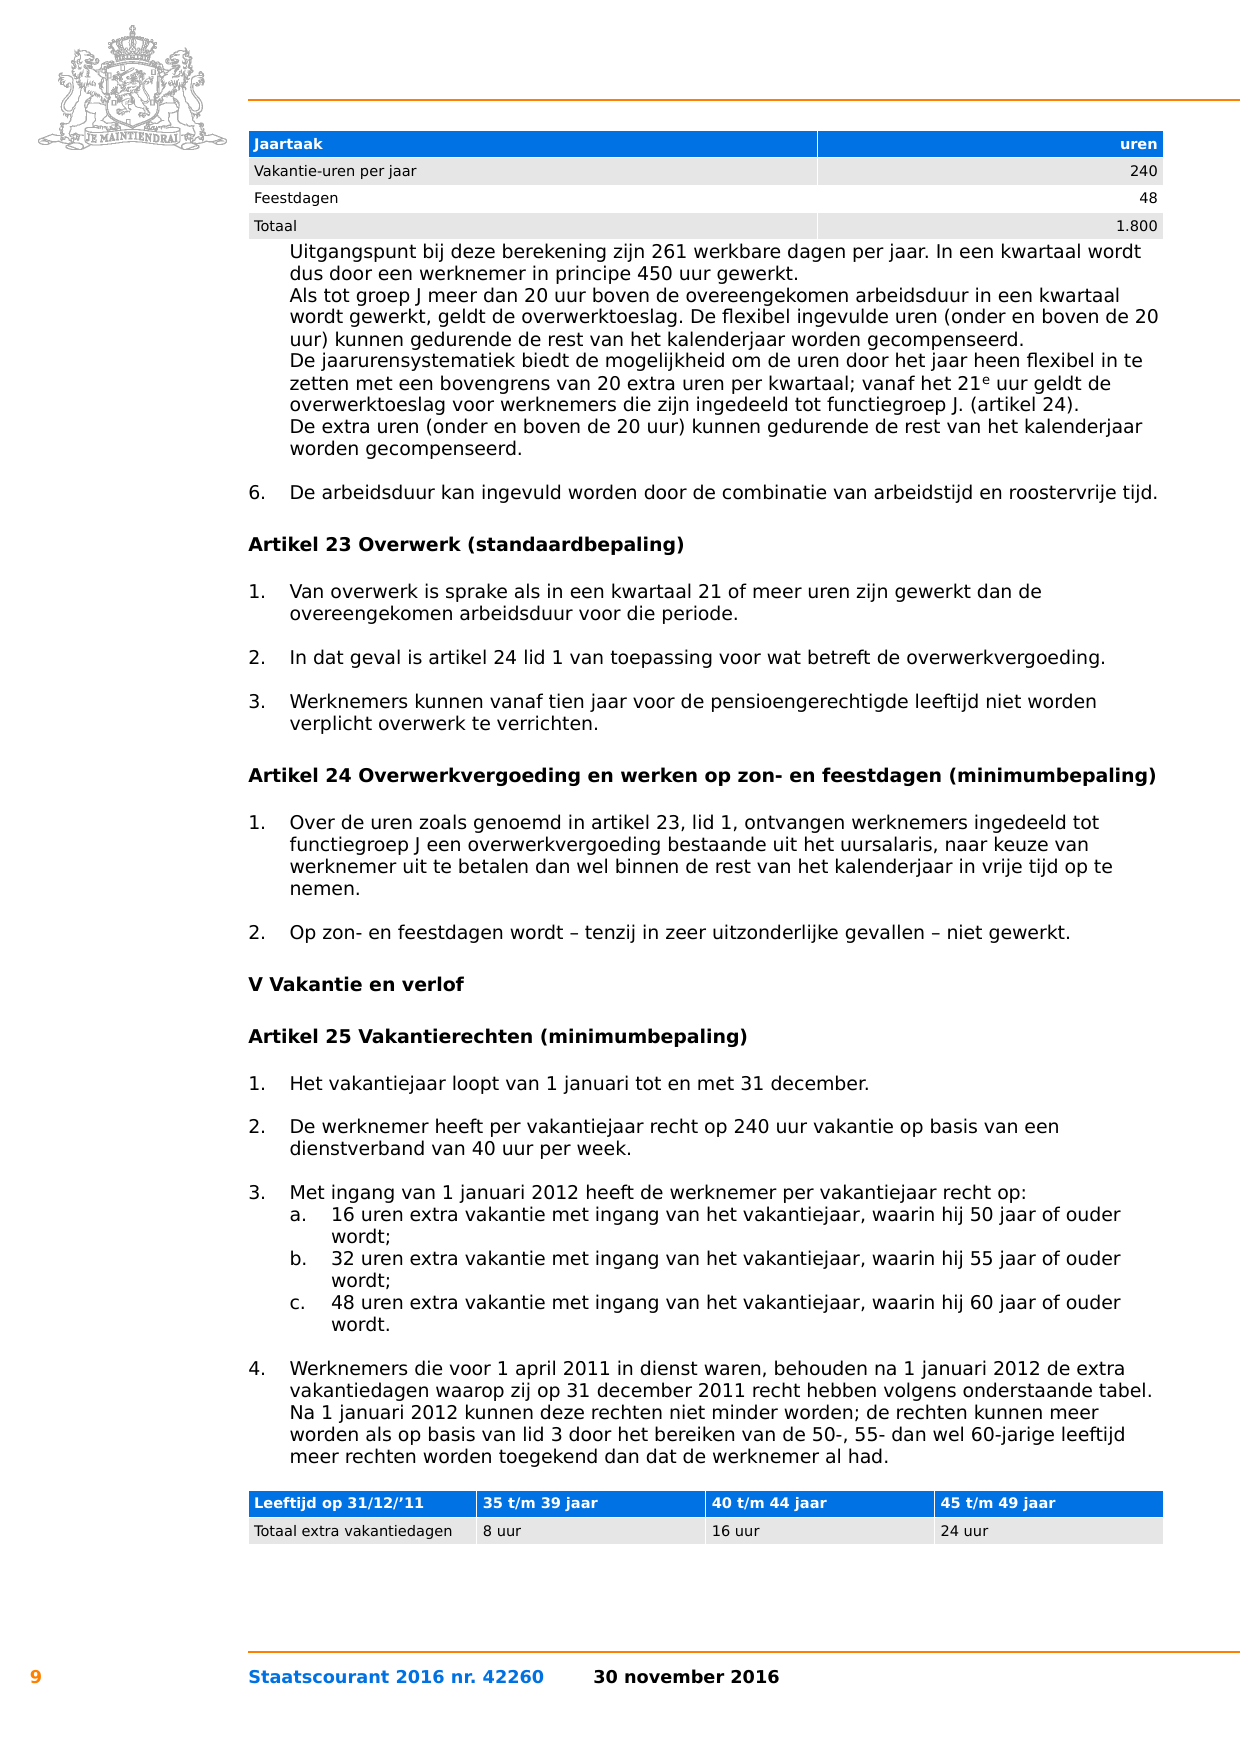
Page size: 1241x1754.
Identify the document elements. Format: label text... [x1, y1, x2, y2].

text a. 16 uren extra vakantie met ingang van het vakantiejaar, waarin hij 50 jaar of ouder wordt; [289, 1204, 1163, 1248]
table_header 40 t/m 44 jaar [706, 1491, 934, 1517]
text 2. De werknemer heeft per vakantiejaar recht op 240 uur vakantie op basis van een dienstverband van 40 uur per week. [248, 1116, 1163, 1160]
table_header 35 t/m 39 jaar [477, 1491, 705, 1517]
text 6. De arbeidsduur kan ingevuld worden door de combinatie van arbeidstijd en roostervrije tijd. [248, 482, 1163, 504]
table_header Jaartaak [249, 131, 817, 157]
text 4. Werknemers die voor 1 april 2011 in dienst waren, behouden na 1 januari 2012 de extra vakantiedagen waarop zij op 31 december 2011 recht hebben volgens onderstaande tabel. Na 1 januari 2012 kunnen deze rechten niet minder worden; de rechten kunnen meer worden als op basis van lid 3 door het bereiken van de 50-, 55- dan wel 60-jarige leeftijd meer rechten worden toegekend dan dat de werknemer al had. [248, 1358, 1163, 1468]
text Uitgangspunt bij deze berekening zijn 261 werkbare dagen per jaar. In een kwartaal wordt dus door een werknemer in principe 450 uur gewerkt. [289, 241, 1163, 284]
table_cell Feestdagen [249, 186, 817, 212]
subtitle Artikel 23 Overwerk (standaardbepaling) [248, 534, 1163, 556]
table_header Leeftijd op 31/12/’11 [249, 1491, 476, 1517]
text 2. In dat geval is artikel 24 lid 1 van toepassing voor wat betreft de overwerkvergoeding. [248, 647, 1163, 669]
table_cell 48 [818, 186, 1163, 212]
table_cell 8 uur [477, 1518, 705, 1544]
subtitle Artikel 24 Overwerkvergoeding en werken op zon- en feestdagen (minimumbepaling) [248, 765, 1163, 787]
table_cell 16 uur [706, 1518, 934, 1544]
subtitle Artikel 25 Vakantierechten (minimumbepaling) [248, 1026, 1163, 1047]
text De extra uren (onder en boven de 20 uur) kunnen gedurende de rest van het kalenderjaar worden gecompenseerd. [289, 416, 1163, 460]
picture [38, 25, 227, 150]
table_header 45 t/m 49 jaar [935, 1491, 1163, 1517]
table_cell Totaal [249, 213, 817, 239]
text 1. Het vakantiejaar loopt van 1 januari tot en met 31 december. [248, 1072, 1163, 1094]
text 1. Over de uren zoals genoemd in artikel 23, lid 1, ontvangen werknemers ingedeeld tot functiegroep J een overwerkvergoeding bestaande uit het uursalaris, naar keuze van werknemer uit te betalen dan wel binnen de rest van het kalenderjaar in vrije tijd op te nemen. [248, 812, 1163, 900]
table_cell 1.800 [818, 213, 1163, 239]
text c. 48 uren extra vakantie met ingang van het vakantiejaar, waarin hij 60 jaar of ouder wordt. [289, 1292, 1163, 1336]
text Als tot groep J meer dan 20 uur boven de overeengekomen arbeidsduur in een kwartaal wordt gewerkt, geldt de overwerktoeslag. De flexibel ingevulde uren (onder en boven de 20 uur) kunnen gedurende de rest van het kalenderjaar worden gecompenseerd. [289, 284, 1163, 350]
table_cell Totaal extra vakantiedagen [249, 1518, 476, 1544]
table_cell 240 [818, 158, 1163, 185]
text 3. Werknemers kunnen vanaf tien jaar voor de pensioengerechtigde leeftijd niet worden verplicht overwerk te verrichten. [248, 691, 1163, 735]
table_cell 24 uur [935, 1518, 1163, 1544]
text 1. Van overwerk is sprake als in een kwartaal 21 of meer uren zijn gewerkt dan de overeengekomen arbeidsduur voor die periode. [248, 581, 1163, 625]
text b. 32 uren extra vakantie met ingang van het vakantiejaar, waarin hij 55 jaar of ouder wordt; [289, 1248, 1163, 1292]
subtitle V Vakantie en verlof [248, 973, 1163, 996]
table_cell Vakantie-uren per jaar [249, 158, 817, 185]
text De jaarurensystematiek biedt de mogelijkheid om de uren door het jaar heen flexibel in te zetten met een bovengrens van 20 extra uren per kwartaal; vanaf het 21e uur geldt de overwerktoeslag voor werknemers die zijn ingedeeld tot functiegroep J. (artikel 24). [289, 350, 1163, 416]
table_header uren [818, 131, 1163, 157]
text 2. Op zon- en feestdagen wordt – tenzij in zeer uitzonderlijke gevallen – niet gewerkt. [248, 922, 1163, 943]
text 3. Met ingang van 1 januari 2012 heeft de werknemer per vakantiejaar recht op: [248, 1182, 1163, 1204]
